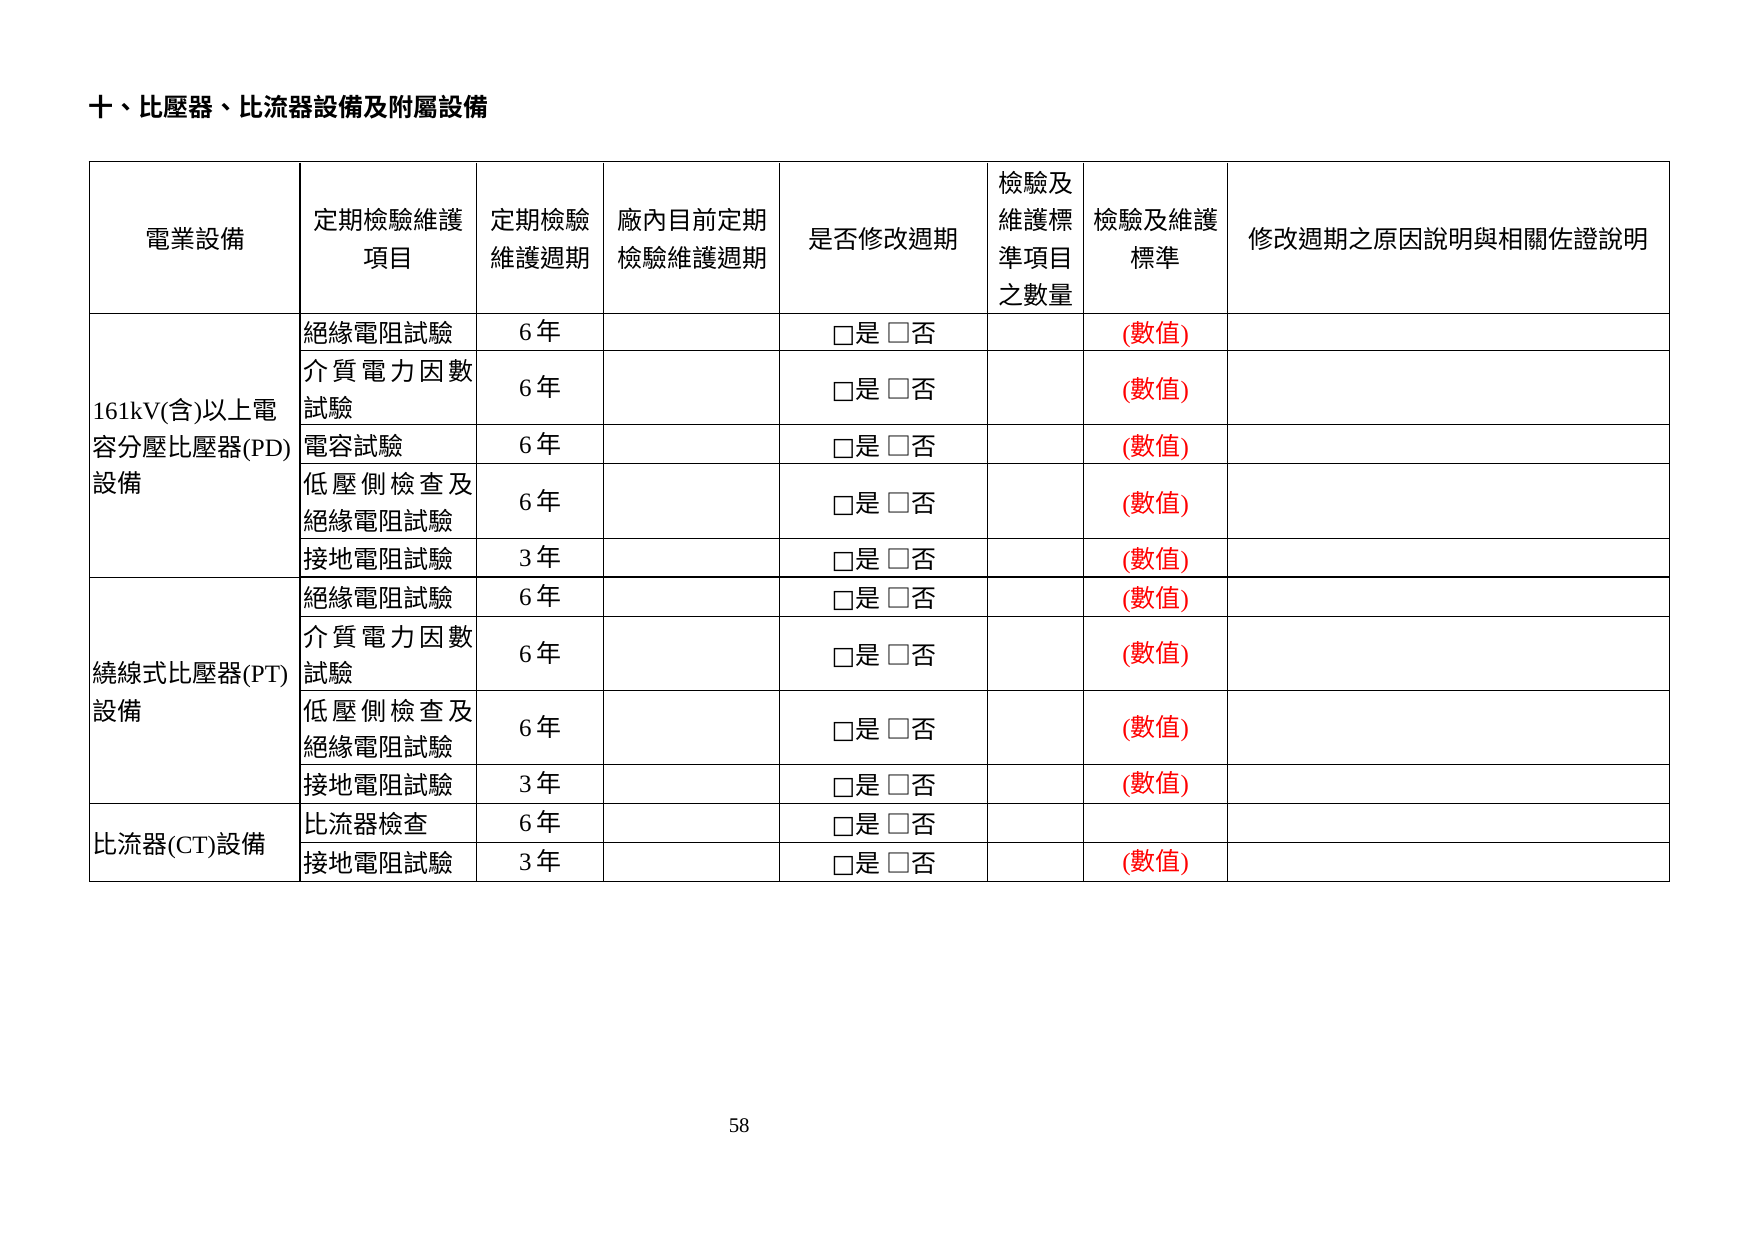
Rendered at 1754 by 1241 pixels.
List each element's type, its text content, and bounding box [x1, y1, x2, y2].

table_cell (數值) [1084, 464, 1227, 537]
table_cell □是 □否 [780, 464, 987, 537]
table_cell □是 □否 [780, 691, 987, 764]
table_header 定期檢驗維護週期 [477, 162, 603, 312]
table_cell [1228, 765, 1669, 803]
table_cell (數值) [1084, 617, 1227, 689]
table_cell [604, 351, 779, 424]
table_cell 介質電力因數試驗 [301, 351, 476, 424]
table_cell [1228, 843, 1669, 881]
table_cell [1228, 617, 1669, 689]
table_cell [604, 464, 779, 537]
table_cell 絕緣電阻試驗 [301, 314, 476, 350]
table_cell (數值) [1084, 691, 1227, 764]
table_cell 介質電力因數試驗 [301, 617, 476, 689]
table_cell (數值) [1084, 765, 1227, 803]
table_cell 低壓側檢查及絕緣電阻試驗 [301, 464, 476, 537]
table_cell 3年 [477, 765, 603, 803]
table_cell 比流器(CT)設備 [90, 804, 299, 881]
table_cell (數值) [1084, 843, 1227, 881]
table_cell [604, 578, 779, 616]
table_header 檢驗及維護標準項目之數量 [988, 162, 1083, 312]
table_cell 6年 [477, 804, 603, 842]
table_cell [988, 314, 1083, 350]
table_cell 3年 [477, 843, 603, 881]
table_cell 絕緣電阻試驗 [301, 578, 476, 616]
table_cell □是 □否 [780, 539, 987, 576]
table_cell □是 □否 [780, 351, 987, 424]
table_cell [988, 617, 1083, 689]
table_cell 3年 [477, 539, 603, 576]
table_cell [988, 804, 1083, 842]
table_cell 161kV(含)以上電容分壓比壓器(PD)設備 [90, 314, 299, 576]
table_cell [1228, 314, 1669, 350]
table_cell 6年 [477, 617, 603, 689]
table_header 定期檢驗維護項目 [301, 162, 476, 312]
table_cell [1084, 804, 1227, 842]
table_cell [604, 804, 779, 842]
table_cell □是 □否 [780, 617, 987, 689]
text 十、比壓器、比流器設備及附屬設備 [89, 87, 1668, 123]
table_cell 低壓側檢查及絕緣電阻試驗 [301, 691, 476, 764]
table_cell [988, 425, 1083, 463]
table_cell 6年 [477, 314, 603, 350]
table_cell 接地電阻試驗 [301, 539, 476, 576]
table_cell [604, 617, 779, 689]
table_cell 繞線式比壓器(PT)設備 [90, 578, 299, 803]
table_cell [988, 691, 1083, 764]
table_cell □是 □否 [780, 804, 987, 842]
table_cell [988, 351, 1083, 424]
table_cell □是 □否 [780, 314, 987, 350]
table_cell [604, 765, 779, 803]
table_cell (數值) [1084, 578, 1227, 616]
table_cell [604, 314, 779, 350]
table_cell [988, 464, 1083, 537]
table_cell 6年 [477, 578, 603, 616]
table_cell 接地電阻試驗 [301, 765, 476, 803]
table_cell [604, 425, 779, 463]
table_cell (數值) [1084, 539, 1227, 576]
table_cell □是 □否 [780, 425, 987, 463]
table_cell [1228, 804, 1669, 842]
table_cell [988, 539, 1083, 576]
table_cell □是 □否 [780, 765, 987, 803]
table_cell [988, 843, 1083, 881]
table_cell [988, 765, 1083, 803]
table_cell [1228, 539, 1669, 576]
table_cell □是 □否 [780, 843, 987, 881]
table_cell [1228, 464, 1669, 537]
table_cell (數值) [1084, 425, 1227, 463]
table_cell 6年 [477, 425, 603, 463]
table_cell 電容試驗 [301, 425, 476, 463]
table_header 是否修改週期 [780, 162, 987, 312]
table_header 廠內目前定期檢驗維護週期 [604, 162, 779, 312]
table_cell [1228, 351, 1669, 424]
table_cell 6年 [477, 464, 603, 537]
table_cell [604, 843, 779, 881]
table_header 檢驗及維護標準 [1084, 162, 1227, 312]
table_cell [1228, 425, 1669, 463]
table_cell (數值) [1084, 351, 1227, 424]
table_cell [604, 539, 779, 576]
table_cell □是 □否 [780, 578, 987, 616]
table_header 電業設備 [90, 162, 300, 312]
table_cell 比流器檢查 [301, 804, 476, 842]
table_cell 接地電阻試驗 [301, 843, 476, 881]
table_cell [1228, 578, 1669, 616]
table_cell [988, 578, 1083, 616]
table_cell 6年 [477, 691, 603, 764]
table_header 修改週期之原因說明與相關佐證說明 [1228, 162, 1669, 312]
table_cell [1228, 691, 1669, 764]
table_cell (數值) [1084, 314, 1227, 350]
table_cell 6年 [477, 351, 603, 424]
table_cell [604, 691, 779, 764]
